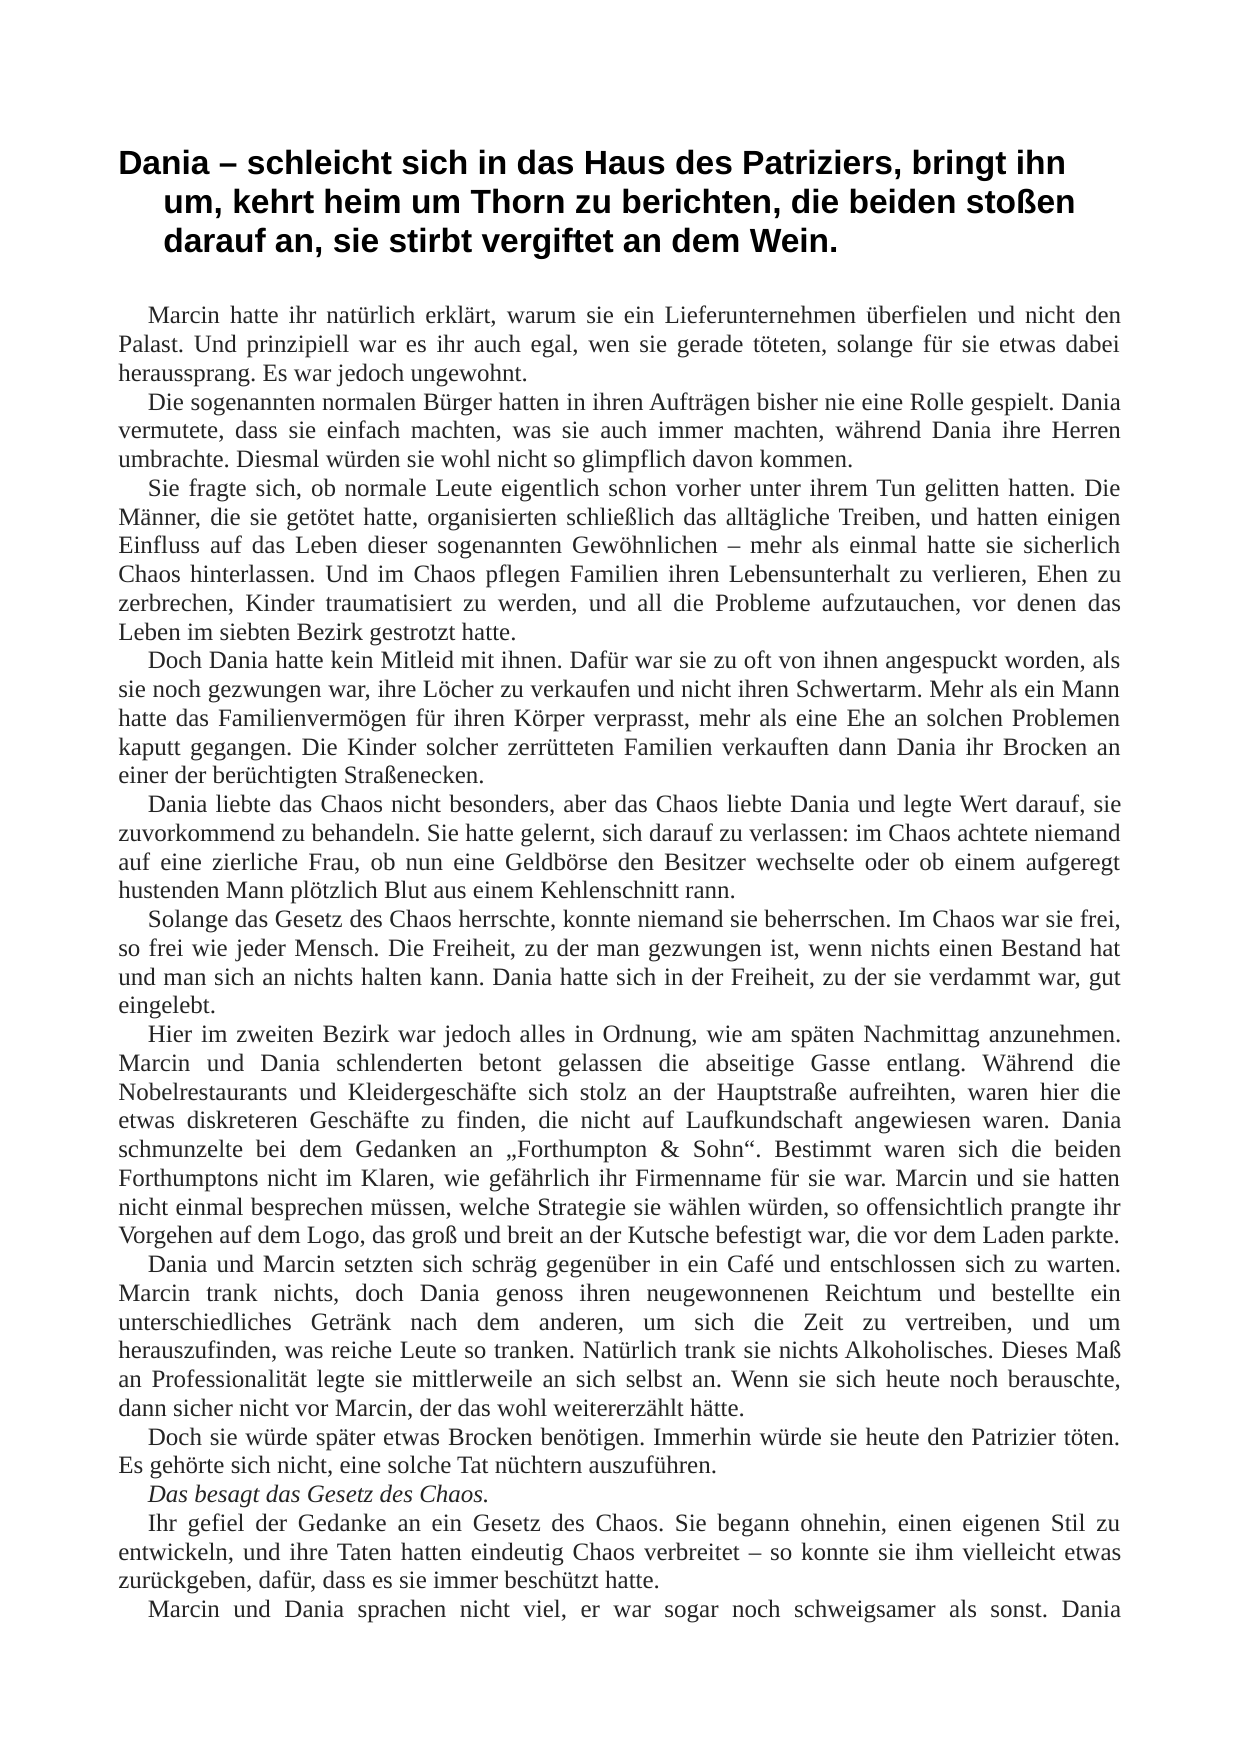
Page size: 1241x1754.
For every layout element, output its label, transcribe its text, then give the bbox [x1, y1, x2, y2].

text Dania liebte das Chaos nicht besonders, aber das Chaos liebte Dania und legte Wert darauf, sie zuvorkommend zu behandeln. Sie hatte gelernt, sich darauf zu verlassen: im Chaos achtete niemand auf eine zierliche Frau, ob nun eine Geldbörse den Besitzer wechselte oder ob einem aufgeregt hustenden Mann plötzlich Blut aus einem Kehlenschnitt rann. [118, 789, 1122, 904]
text Hier im zweiten Bezirk war jedoch alles in Ordnung, wie am späten Nachmittag anzunehmen. Marcin und Dania schlenderten betont gelassen die abseitige Gasse entlang. Während die Nobelrestaurants und Kleidergeschäfte sich stolz an der Hauptstraße aufreihten, waren hier die etwas diskreteren Geschäfte zu finden, die nicht auf Laufkundschaft angewiesen waren. Dania schmunzelte bei dem Gedanken an „Forthumpton & Sohn“. Bestimmt waren sich die beiden Forthumptons nicht im Klaren, wie gefährlich ihr Firmenname für sie war. Marcin und sie hatten nicht einmal besprechen müssen, welche Strategie sie wählen würden, so offensichtlich prangte ihr Vorgehen auf dem Logo, das groß und breit an der Kutsche befestigt war, die vor dem Laden parkte. [118, 1019, 1122, 1249]
text Ihr gefiel der Gedanke an ein Gesetz des Chaos. Sie begann ohnehin, einen eigenen Stil zu entwickeln, und ihre Taten hatten eindeutig Chaos verbreitet – so konnte sie ihm vielleicht etwas zurückgeben, dafür, dass es sie immer beschützt hatte. [118, 1508, 1122, 1594]
subtitle Dania – schleicht sich in das Haus des Patriziers, bringt ihn um, kehrt heim um Thorn zu berichten, die beiden stoßen darauf an, sie stirbt vergiftet an dem Wein. [118, 143, 1122, 259]
text Doch sie würde später etwas Brocken benötigen. Immerhin würde sie heute den Patrizier töten. Es gehörte sich nicht, eine solche Tat nüchtern auszuführen. [118, 1422, 1122, 1479]
text Marcin und Dania sprachen nicht viel, er war sogar noch schweigsamer als sonst. Dania [118, 1594, 1122, 1623]
text Die sogenannten normalen Bürger hatten in ihren Aufträgen bisher nie eine Rolle gespielt. Dania vermutete, dass sie einfach machten, was sie auch immer machten, während Dania ihre Herren umbrachte. Diesmal würden sie wohl nicht so glimpflich davon kommen. [118, 387, 1122, 473]
text Doch Dania hatte kein Mitleid mit ihnen. Dafür war sie zu oft von ihnen angespuckt worden, als sie noch gezwungen war, ihre Löcher zu verkaufen und nicht ihren Schwertarm. Mehr als ein Mann hatte das Familienvermögen für ihren Körper verprasst, mehr als eine Ehe an solchen Problemen kaputt gegangen. Die Kinder solcher zerrütteten Familien verkauften dann Dania ihr Brocken an einer der berüchtigten Straßenecken. [118, 645, 1122, 789]
text Solange das Gesetz des Chaos herrschte, konnte niemand sie beherrschen. Im Chaos war sie frei, so frei wie jeder Mensch. Die Freiheit, zu der man gezwungen ist, wenn nichts einen Bestand hat und man sich an nichts halten kann. Dania hatte sich in der Freiheit, zu der sie verdammt war, gut eingelebt. [118, 904, 1122, 1019]
text Dania und Marcin setzten sich schräg gegenüber in ein Café und entschlossen sich zu warten. Marcin trank nichts, doch Dania genoss ihren neugewonnenen Reichtum und bestellte ein unterschiedliches Getränk nach dem anderen, um sich die Zeit zu vertreiben, und um herauszufinden, was reiche Leute so tranken. Natürlich trank sie nichts Alkoholisches. Dieses Maß an Professionalität legte sie mittlerweile an sich selbst an. Wenn sie sich heute noch berauschte, dann sicher nicht vor Marcin, der das wohl weitererzählt hätte. [118, 1249, 1122, 1422]
text Sie fragte sich, ob normale Leute eigentlich schon vorher unter ihrem Tun gelitten hatten. Die Männer, die sie getötet hatte, organisierten schließlich das alltägliche Treiben, und hatten einigen Einfluss auf das Leben dieser sogenannten Gewöhnlichen – mehr als einmal hatte sie sicherlich Chaos hinterlassen. Und im Chaos pflegen Familien ihren Lebensunterhalt zu verlieren, Ehen zu zerbrechen, Kinder traumatisiert zu werden, und all die Probleme aufzutauchen, vor denen das Leben im siebten Bezirk gestrotzt hatte. [118, 473, 1122, 645]
text Das besagt das Gesetz des Chaos. [118, 1479, 1122, 1508]
text Marcin hatte ihr natürlich erklärt, warum sie ein Lieferunternehmen überfielen und nicht den Palast. Und prinzipiell war es ihr auch egal, wen sie gerade töteten, solange für sie etwas dabei heraussprang. Es war jedoch ungewohnt. [118, 300, 1122, 387]
